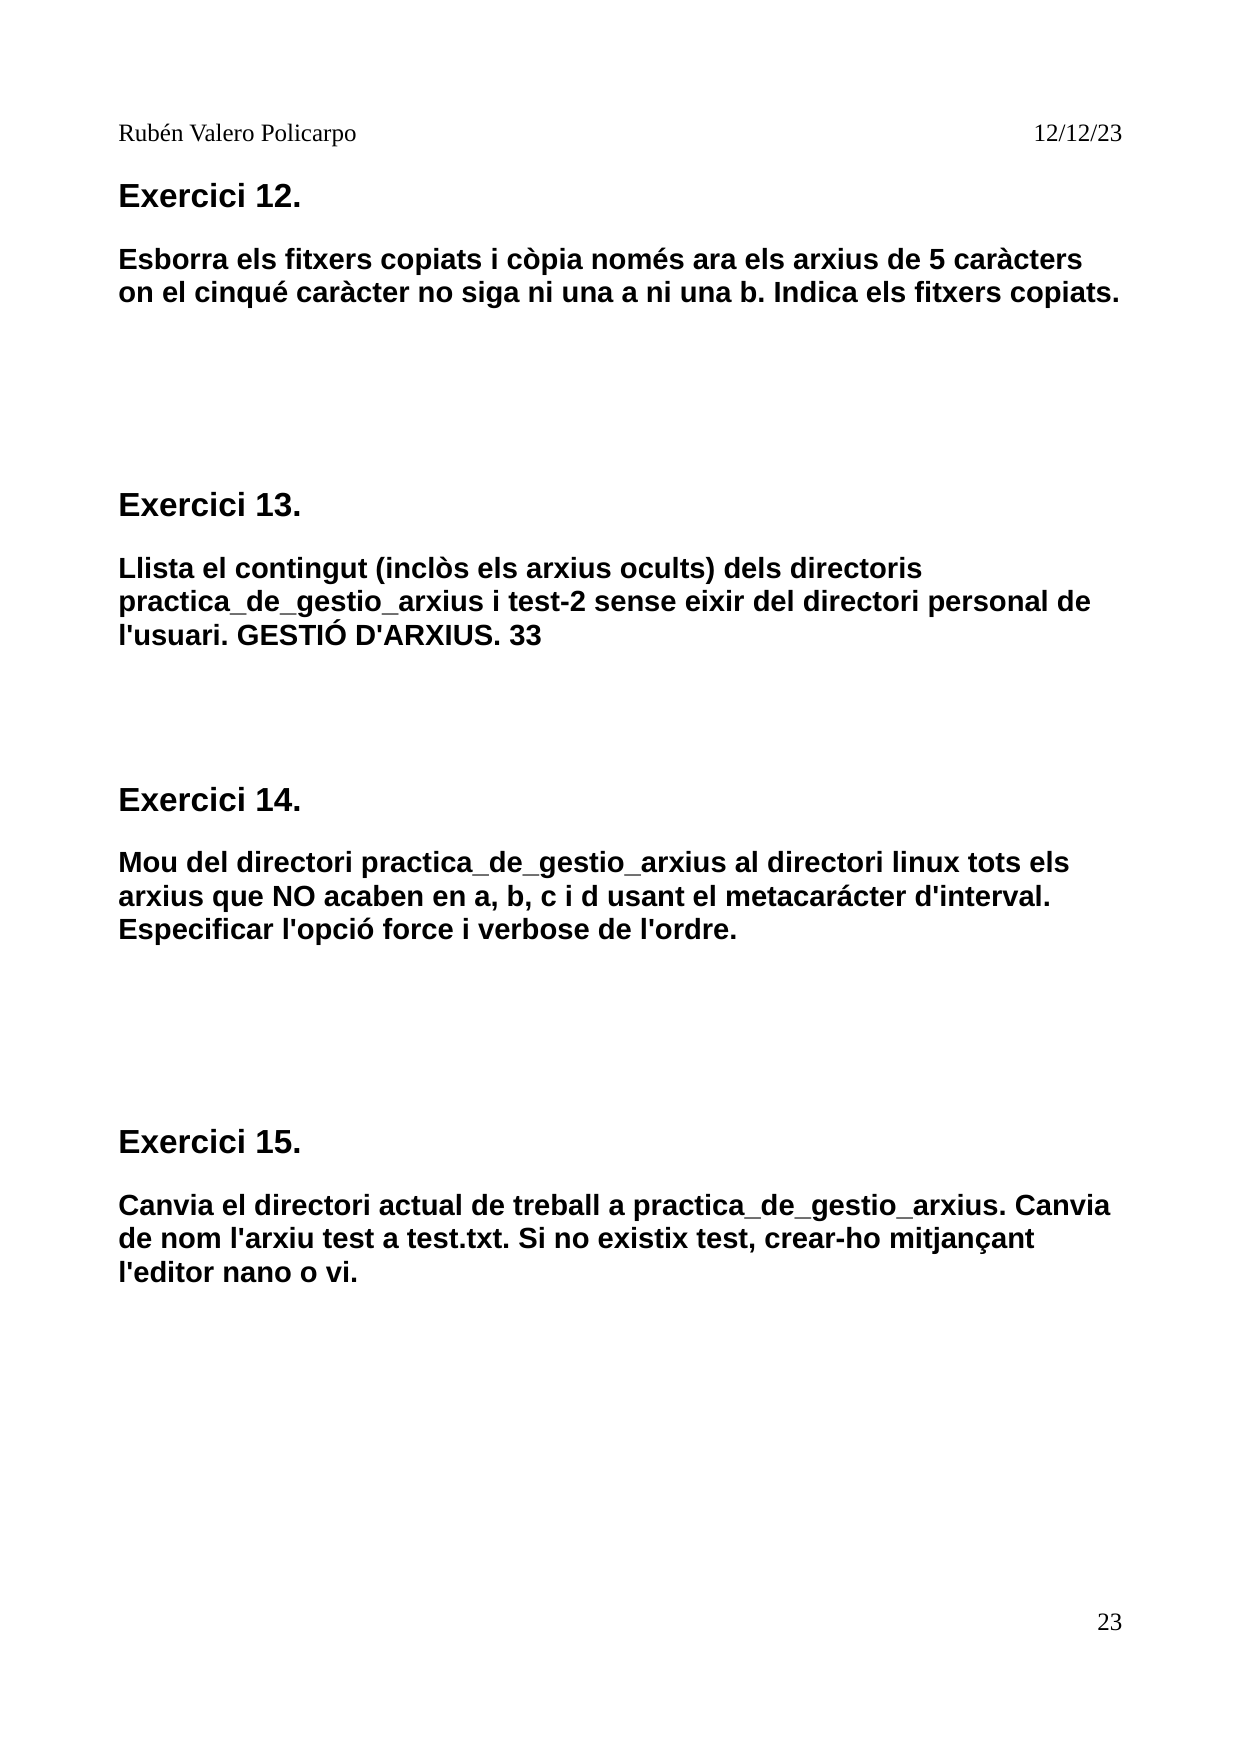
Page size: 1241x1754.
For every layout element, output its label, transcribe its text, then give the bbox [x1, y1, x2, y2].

subtitle Canvia el directori actual de treball a practica_de_gestio_arxius. Canvia de nom l'arxiu test a test.txt. Si no existix test, crear-ho mitjançant l'editor nano o vi. [118, 1188, 1122, 1288]
subtitle Exercici 13. [118, 485, 1122, 523]
subtitle Exercici 12. [118, 176, 1122, 215]
subtitle Exercici 15. [118, 1122, 1122, 1161]
subtitle Esborra els fitxers copiats i còpia només ara els arxius de 5 caràcters on el cinqué caràcter no siga ni una a ni una b. Indica els fitxers copiats. [118, 242, 1122, 309]
subtitle Llista el contingut (inclòs els arxius ocults) dels directoris practica_de_gestio_arxius i test-2 sense eixir del directori personal de l'usuari. GESTIÓ D'ARXIUS. 33 [118, 551, 1122, 651]
subtitle Exercici 14. [118, 780, 1122, 818]
subtitle Mou del directori practica_de_gestio_arxius al directori linux tots els arxius que NO acaben en a, b, c i d usant el metacarácter d'interval. Especificar l'opció force i verbose de l'ordre. [118, 845, 1122, 946]
